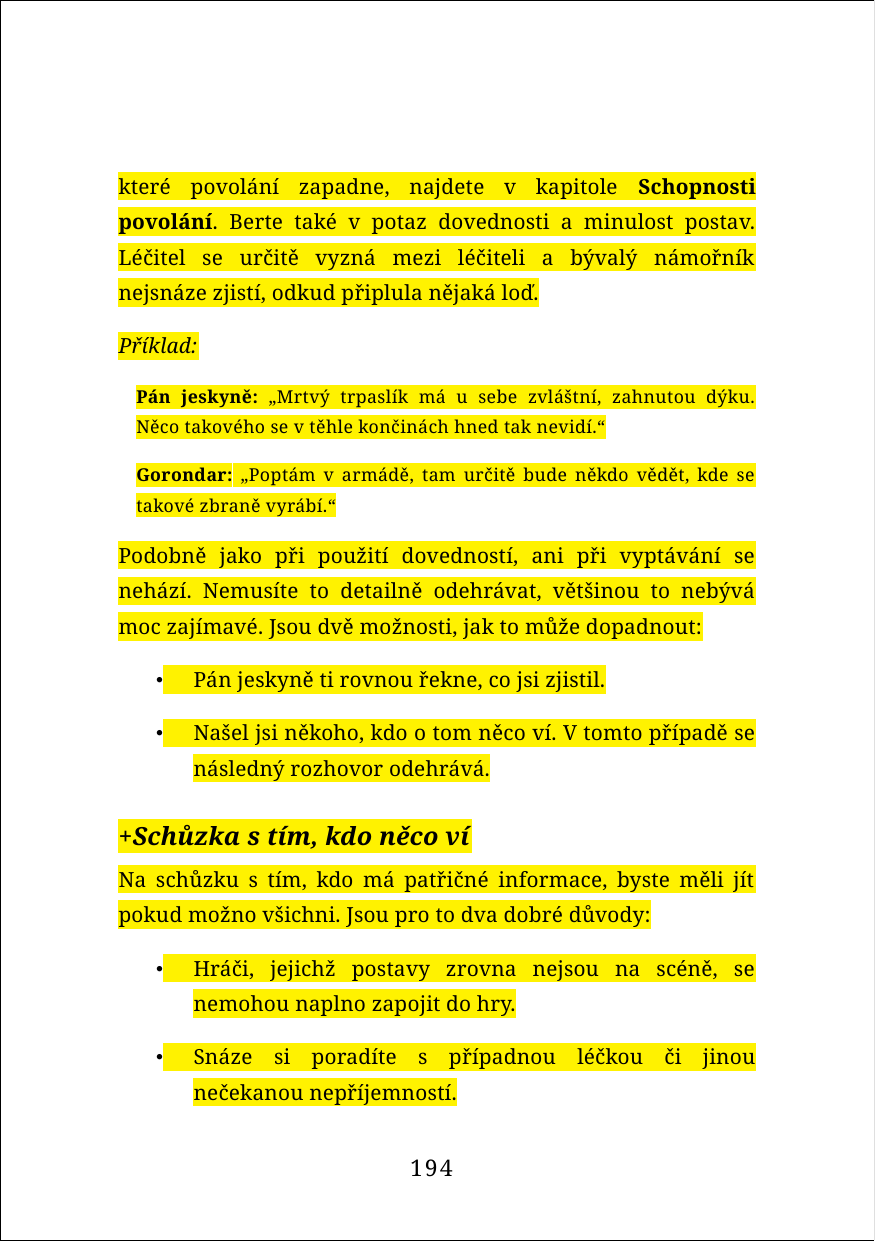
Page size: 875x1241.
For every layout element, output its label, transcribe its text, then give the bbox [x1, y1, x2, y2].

text Na schůzku s tím, kdo má patřičné informace, byste měli jít pokud možno všichni. Jsou pro to dva dobré důvody: [118, 865, 756, 929]
list Hráči, jejichž postavy zrovna nejsou na scéně, se nemohou naplno zapojit do hry. [156, 954, 756, 1018]
list Našel jsi někoho, kdo o tom něco ví. V tomto případě se následný rozhovor odehrává. [156, 718, 756, 782]
text Gorondar: „Poptám v armádě, tam určitě bude někdo vědět, kde se takové zbraně vyrábí.“ [136, 463, 756, 517]
text které povolání zapadne, najdete v kapitole Schopnosti povolání. Berte také v potaz dovednosti a minulost postav. Léčitel se určitě vyzná mezi léčiteli a bývalý námořník nejsnáze zjistí, odkud připlula nějaká loď. [118, 172, 756, 307]
list Pán jeskyně ti rovnou řekne, co jsi zjistil. [156, 665, 756, 694]
text Pán jeskyně: „Mrtvý trpaslík má u sebe zvláštní, zahnutou dýku. Něco takového se v těhle končinách hned tak nevidí.“ [136, 385, 756, 439]
list Snáze si poradíte s případnou léčkou či jinou nečekanou nepříjemností. [156, 1042, 756, 1106]
text Podobně jako při použití dovedností, ani při vyptávání se nehází. Nemusíte to detailně odehrávat, většinou to nebývá moc zajímavé. Jsou dvě možnosti, jak to může dopadnout: [118, 541, 756, 641]
text Příklad: [118, 332, 756, 360]
subtitle +Schůzka s tím, kdo něco ví [118, 819, 756, 853]
